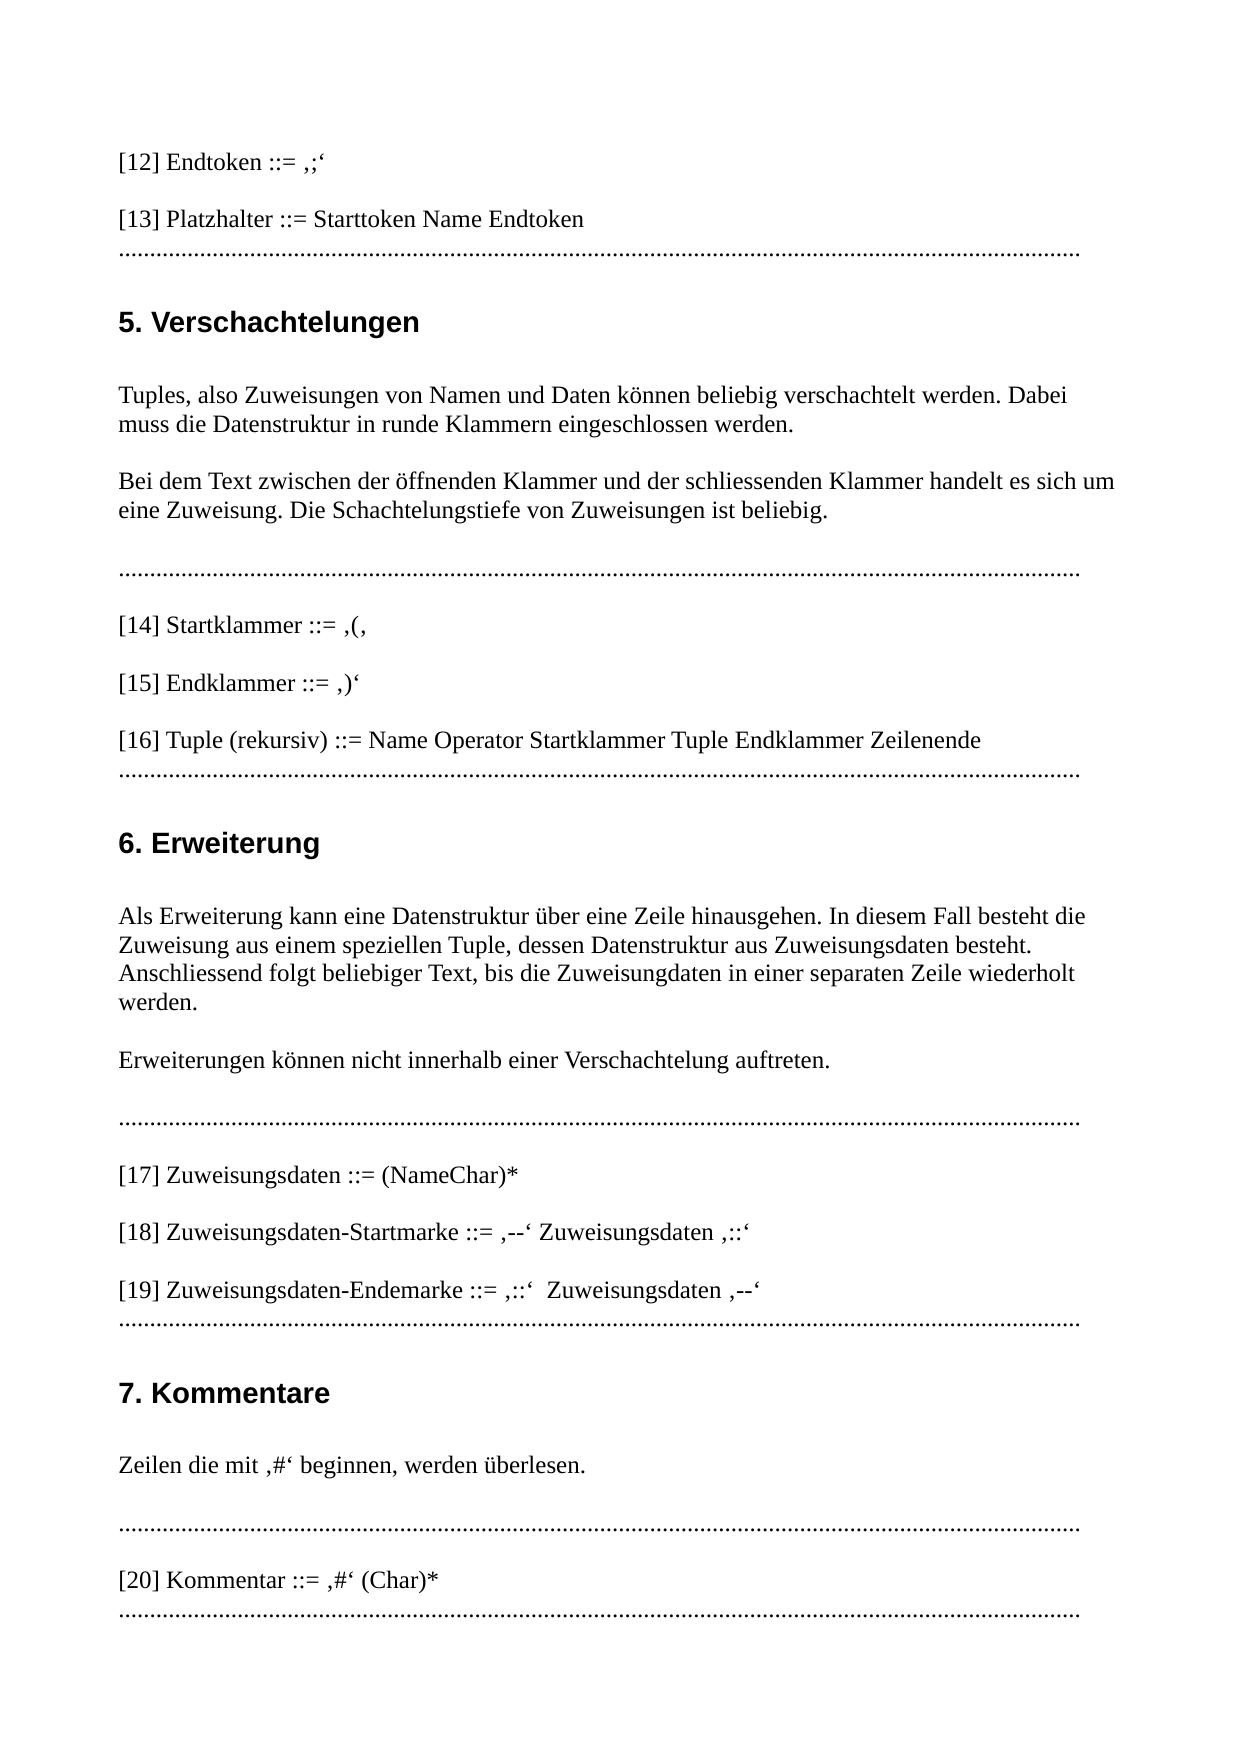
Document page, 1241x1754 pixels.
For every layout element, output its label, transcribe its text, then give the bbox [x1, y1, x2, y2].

text [13] Platzhalter ::= Starttoken Name Endtoken [118, 204, 1122, 233]
text [12] Endtoken ::= ‚;‘ [118, 147, 1122, 176]
text [14] Startklammer ::= ‚(‚ [118, 610, 1122, 639]
text Zeilen die mit ‚#‘ beginnen, werden überlesen. [118, 1451, 1122, 1479]
text Als Erweiterung kann eine Datenstruktur über eine Zeile hinausgehen. In diesem Fall besteht die Zuweisung aus einem speziellen Tuple, dessen Datenstruktur aus Zuweisungsdaten besteht. Anschliessend folgt beliebiger Text, bis die Zuweisungdaten in einer separaten Zeile wiederholt werden. [118, 901, 1122, 1016]
text .......................................................................................................................................................... [118, 1303, 1122, 1332]
text .......................................................................................................................................................... [118, 233, 1122, 262]
text [20] Kommentar ::= ‚#‘ (Char)* [118, 1566, 1122, 1594]
text .......................................................................................................................................................... [118, 553, 1122, 581]
text [18] Zuweisungsdaten-Startmarke ::= ‚--‘ Zuweisungsdaten ‚::‘ [118, 1217, 1122, 1246]
text .......................................................................................................................................................... [118, 1594, 1122, 1623]
text [17] Zuweisungsdaten ::= (NameChar)* [118, 1160, 1122, 1188]
text Bei dem Text zwischen der öffnenden Klammer und der schliessenden Klammer handelt es sich um eine Zuweisung. Die Schachtelungstiefe von Zuweisungen ist beliebig. [118, 466, 1122, 524]
text [19] Zuweisungsdaten-Endemarke ::= ‚::‘ Zuweisungsdaten ‚--‘ [118, 1275, 1122, 1303]
subtitle 6. Erweiterung [118, 826, 1122, 860]
text [16] Tuple (rekursiv) ::= Name Operator Startklammer Tuple Endklammer Zeilenende [118, 725, 1122, 754]
text .......................................................................................................................................................... [118, 1508, 1122, 1537]
text .......................................................................................................................................................... [118, 754, 1122, 783]
text Erweiterungen können nicht innerhalb einer Verschachtelung auftreten. [118, 1045, 1122, 1073]
text [15] Endklammer ::= ‚)‘ [118, 668, 1122, 696]
subtitle 5. Verschachtelungen [118, 305, 1122, 339]
subtitle 7. Kommentare [118, 1376, 1122, 1409]
text Tuples, also Zuweisungen von Namen und Daten können beliebig verschachtelt werden. Dabei muss die Datenstruktur in runde Klammern eingeschlossen werden. [118, 380, 1122, 438]
text .......................................................................................................................................................... [118, 1102, 1122, 1131]
